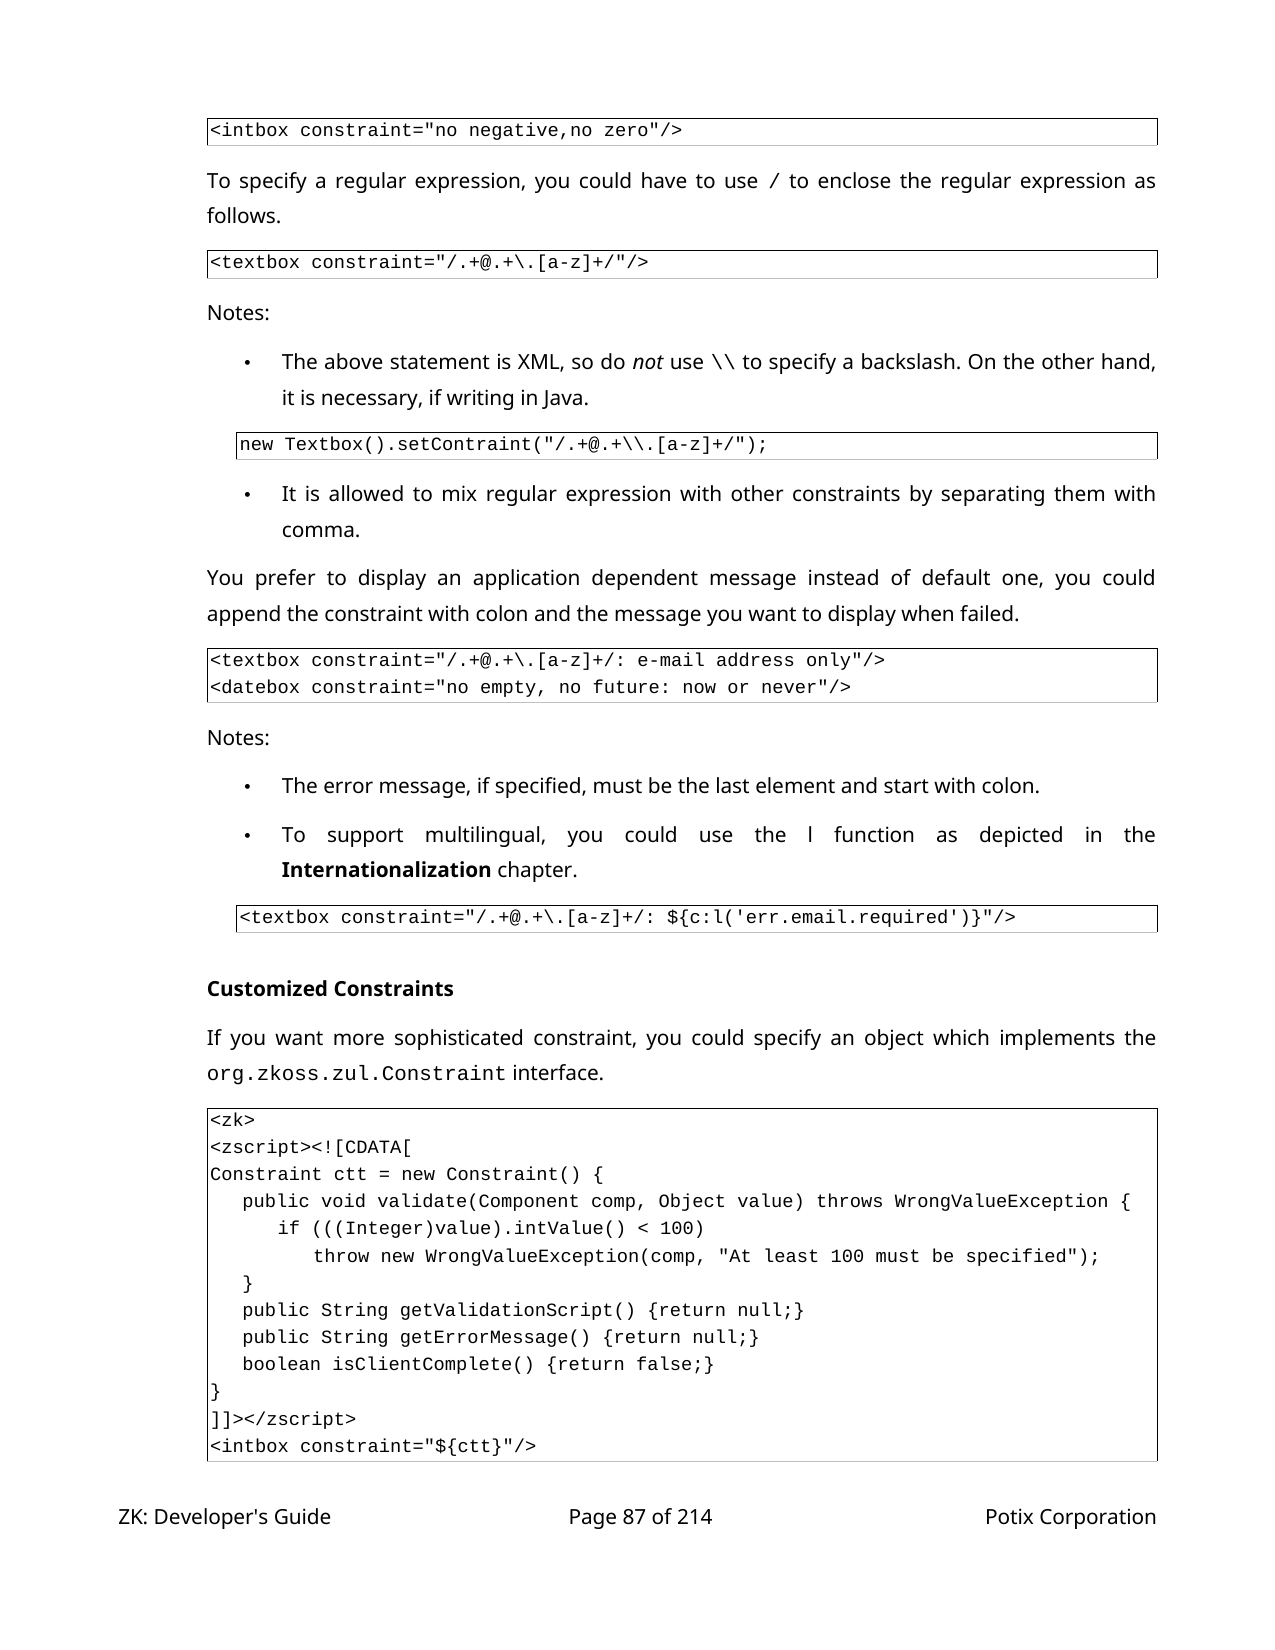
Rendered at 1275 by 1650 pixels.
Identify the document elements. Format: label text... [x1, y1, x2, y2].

text <textbox constraint="/.+@.+\.[a-z]+/: ${c:l('err.email.required')}"/> [237, 906, 1157, 932]
text <intbox constraint="no negative,no zero"/> [208, 119, 1157, 145]
text Notes: [207, 298, 1157, 327]
text new Textbox().setContraint("/.+@.+\\.[a-z]+/"); [237, 433, 1157, 459]
text <intbox constraint="${ctt}"/> [208, 1434, 1157, 1461]
text ]]></zscript> [208, 1407, 1157, 1431]
text throw new WrongValueException(comp, "At least 100 must be specified"); [208, 1243, 1157, 1268]
list To support multilingual, you could use the l function as depicted in the Internationalization chapter. [244, 820, 1157, 884]
text Notes: [207, 723, 1157, 751]
text } [208, 1379, 1157, 1404]
text public String getValidationScript() {return null;} [208, 1298, 1157, 1322]
list The error message, if specified, must be the last element and start with colon. [244, 772, 1157, 800]
subtitle Customized Constraints [207, 974, 1157, 1002]
text <datebox constraint="no empty, no future: now or never"/> [208, 675, 1157, 702]
text boolean isClientComplete() {return false;} [208, 1352, 1157, 1376]
text Constraint ctt = new Constraint() { [208, 1162, 1157, 1186]
text To specify a regular expression, you could have to use / to enclose the regular expression as follows. [207, 166, 1157, 230]
text You prefer to display an application dependent message instead of default one, you could append the constraint with colon and the message you want to display when failed. [207, 563, 1157, 627]
text public void validate(Component comp, Object value) throws WrongValueException { [208, 1189, 1157, 1213]
text <zscript><![CDATA[ [208, 1135, 1157, 1159]
text If you want more sophisticated constraint, you could specify an object which implements the org.zkoss.zul.Constraint interface. [207, 1023, 1157, 1087]
list The above statement is XML, so do not use \\ to specify a backslash. On the other hand, it is necessary, if writing in Java. [244, 347, 1157, 411]
text if (((Integer)value).intValue() < 100) [208, 1216, 1157, 1241]
text <textbox constraint="/.+@.+\.[a-z]+/"/> [208, 251, 1157, 278]
text <zk> [208, 1109, 1157, 1132]
list It is allowed to mix regular expression with other constraints by separating them with comma. [244, 479, 1157, 543]
text <textbox constraint="/.+@.+\.[a-z]+/: e-mail address only"/> [208, 649, 1157, 672]
text public String getErrorMessage() {return null;} [208, 1325, 1157, 1349]
text } [208, 1271, 1157, 1295]
